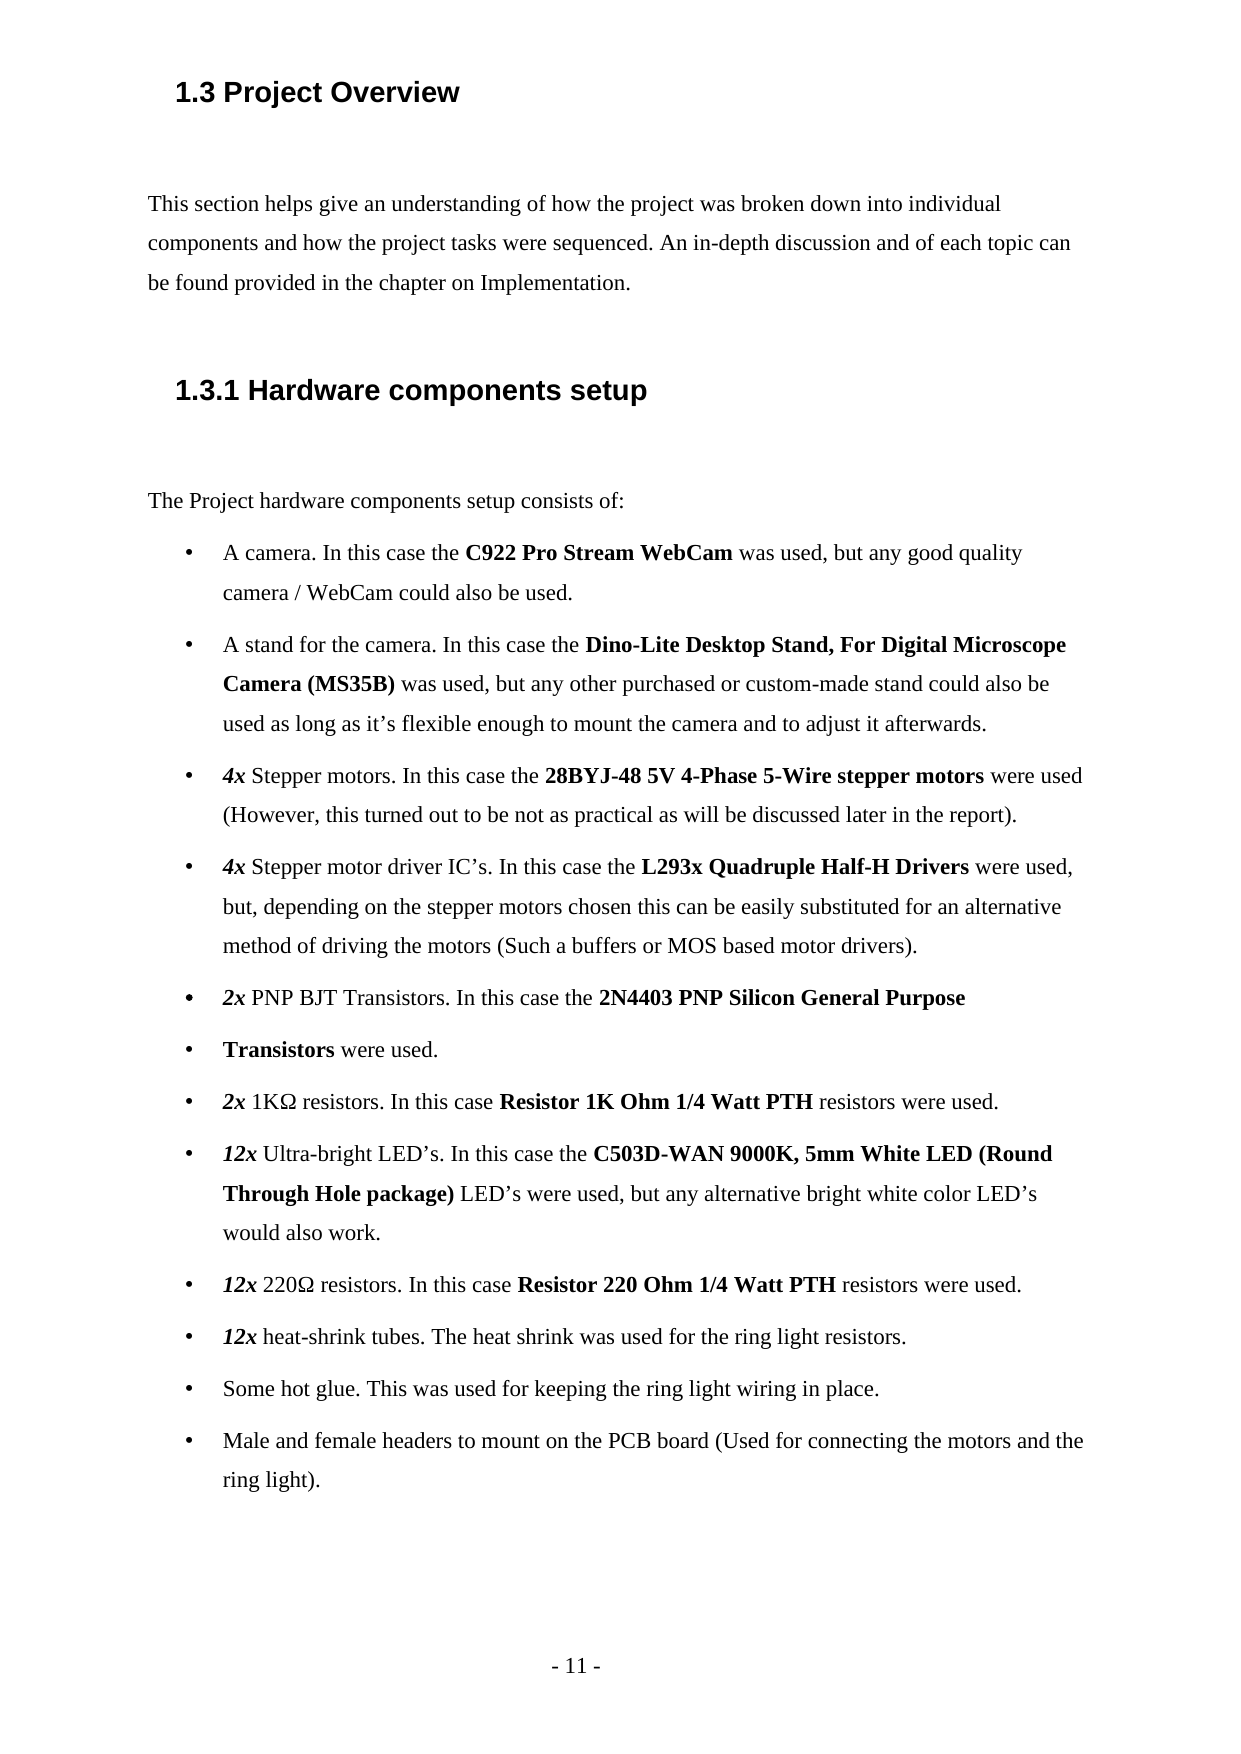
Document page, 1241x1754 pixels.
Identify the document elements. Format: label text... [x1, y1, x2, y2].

list 2x PNP BJT Transistors. In this case the 2N4403 PNP Silicon General Purpose [185, 984, 1092, 1011]
list 4x Stepper motor driver IC’s. In this case the L293x Quadruple Half-H Drivers were used, but, depending on the stepper motors chosen this can be easily substituted for an alternative method of driving the motors (Such a buffers or MOS based motor drivers). [185, 853, 1092, 959]
subtitle 1.3.1 Hardware components setup [175, 373, 1092, 406]
list 12x Ultra-bright LED’s. In this case the C503D-WAN 9000K, 5mm White LED (Round Through Hole package) LED’s were used, but any alternative bright white color LED’s would also work. [185, 1140, 1092, 1246]
list A camera. In this case the C922 Pro Stream WebCam was used, but any good quality camera / WebCam could also be used. [185, 539, 1092, 605]
text The Project hardware components setup consists of: [148, 487, 1092, 514]
list 12x heat-shrink tubes. The heat shrink was used for the ring light resistors. [185, 1323, 1092, 1349]
list Male and female headers to mount on the PCB board (Used for connecting the motors and the ring light). [185, 1427, 1092, 1493]
list Transistors were used. [185, 1036, 1092, 1063]
list 2x 1KΩ resistors. In this case Resistor 1K Ohm 1/4 Watt PTH resistors were used. [185, 1088, 1092, 1114]
list Some hot glue. This was used for keeping the ring light wiring in place. [185, 1375, 1092, 1401]
text This section helps give an understanding of how the project was broken down into individual components and how the project tasks were sequenced. An in-depth discussion and of each topic can be found provided in the chapter on Implementation. [148, 190, 1092, 295]
list A stand for the camera. In this case the Dino-Lite Desktop Stand, For Digital Microscope Camera (MS35B) was used, but any other purchased or custom-made stand could also be used as long as it’s flexible enough to mount the camera and to adjust it afterwards. [185, 631, 1092, 736]
subtitle 1.3 Project Overview [175, 75, 1092, 108]
list 4x Stepper motors. In this case the 28BYJ-48 5V 4-Phase 5-Wire stepper motors were used (However, this turned out to be not as practical as will be discussed later in the report). [185, 762, 1092, 828]
list 12x 220Ω resistors. In this case Resistor 220 Ohm 1/4 Watt PTH resistors were used. [185, 1271, 1092, 1297]
